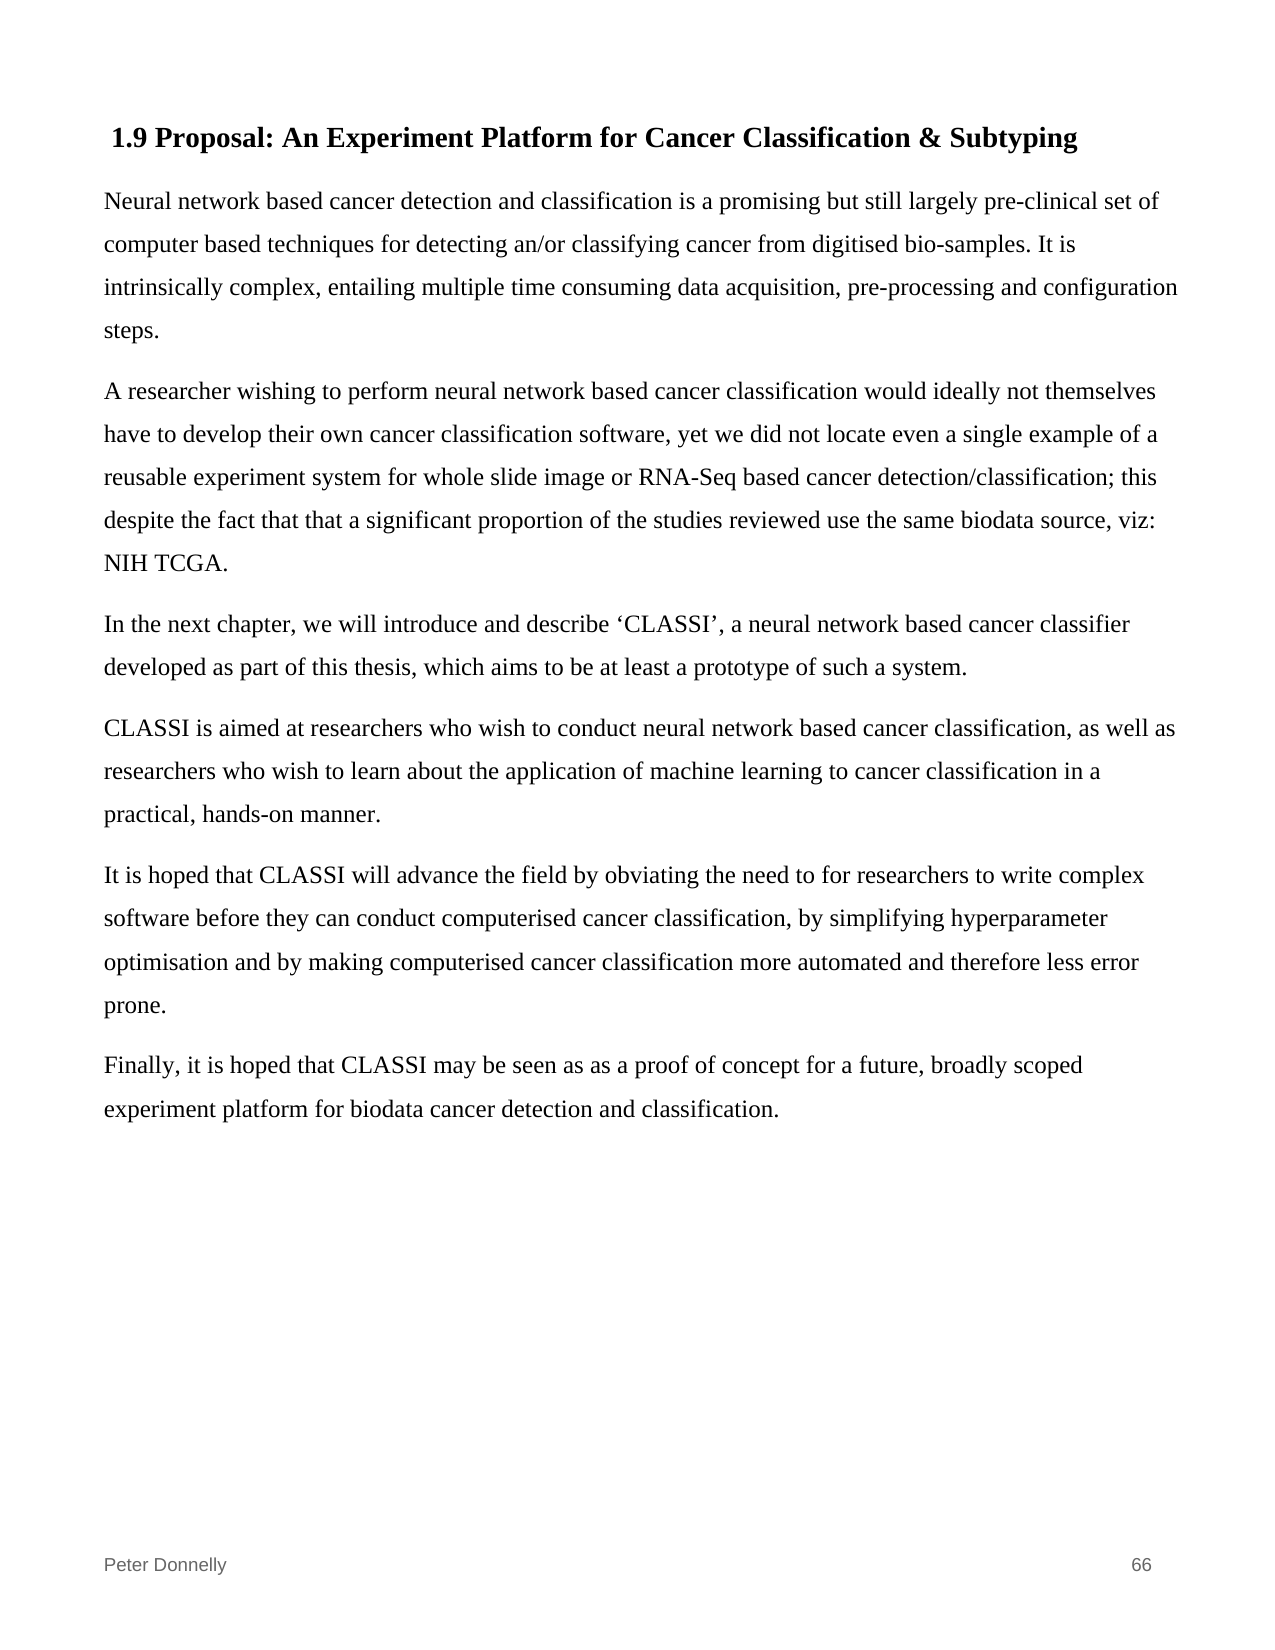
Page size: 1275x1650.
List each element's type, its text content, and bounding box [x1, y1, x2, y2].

text In the next chapter, we will introduce and describe ‘CLASSI’, a neural network based cancer classifier developed as part of this thesis, which aims to be at least a prototype of such a system. [103, 609, 1181, 681]
text It is hoped that CLASSI will advance the field by obviating the need to for researchers to write complex software before they can conduct computerised cancer classification, by simplifying hyperparameter optimisation and by making computerised cancer classification more automated and therefore less error prone. [103, 860, 1181, 1018]
text CLASSI is aimed at researchers who wish to conduct neural network based cancer classification, as well as researchers who wish to learn about the application of machine learning to cancer classification in a practical, hands-on manner. [103, 713, 1181, 828]
text A researcher wishing to perform neural network based cancer classification would ideally not themselves have to develop their own cancer classification software, yet we did not locate even a single example of a reusable experiment system for whole slide image or RNA-Seq based cancer detection/classification; this despite the fact that that a significant proportion of the studies reviewed use the same biodata source, viz: NIH TCGA. [103, 376, 1181, 577]
text Neural network based cancer detection and classification is a promising but still largely pre-clinical set of computer based techniques for detecting an/or classifying cancer from digitised bio-samples. It is intrinsically complex, entailing multiple time consuming data acquisition, pre-processing and configuration steps. [103, 186, 1181, 344]
text Finally, it is hoped that CLASSI may be seen as as a proof of concept for a future, broadly scoped experiment platform for biodata cancer detection and classification. [103, 1051, 1181, 1122]
subtitle Proposal: An Experiment Platform for Cancer Classification & Subtyping [103, 120, 1181, 153]
